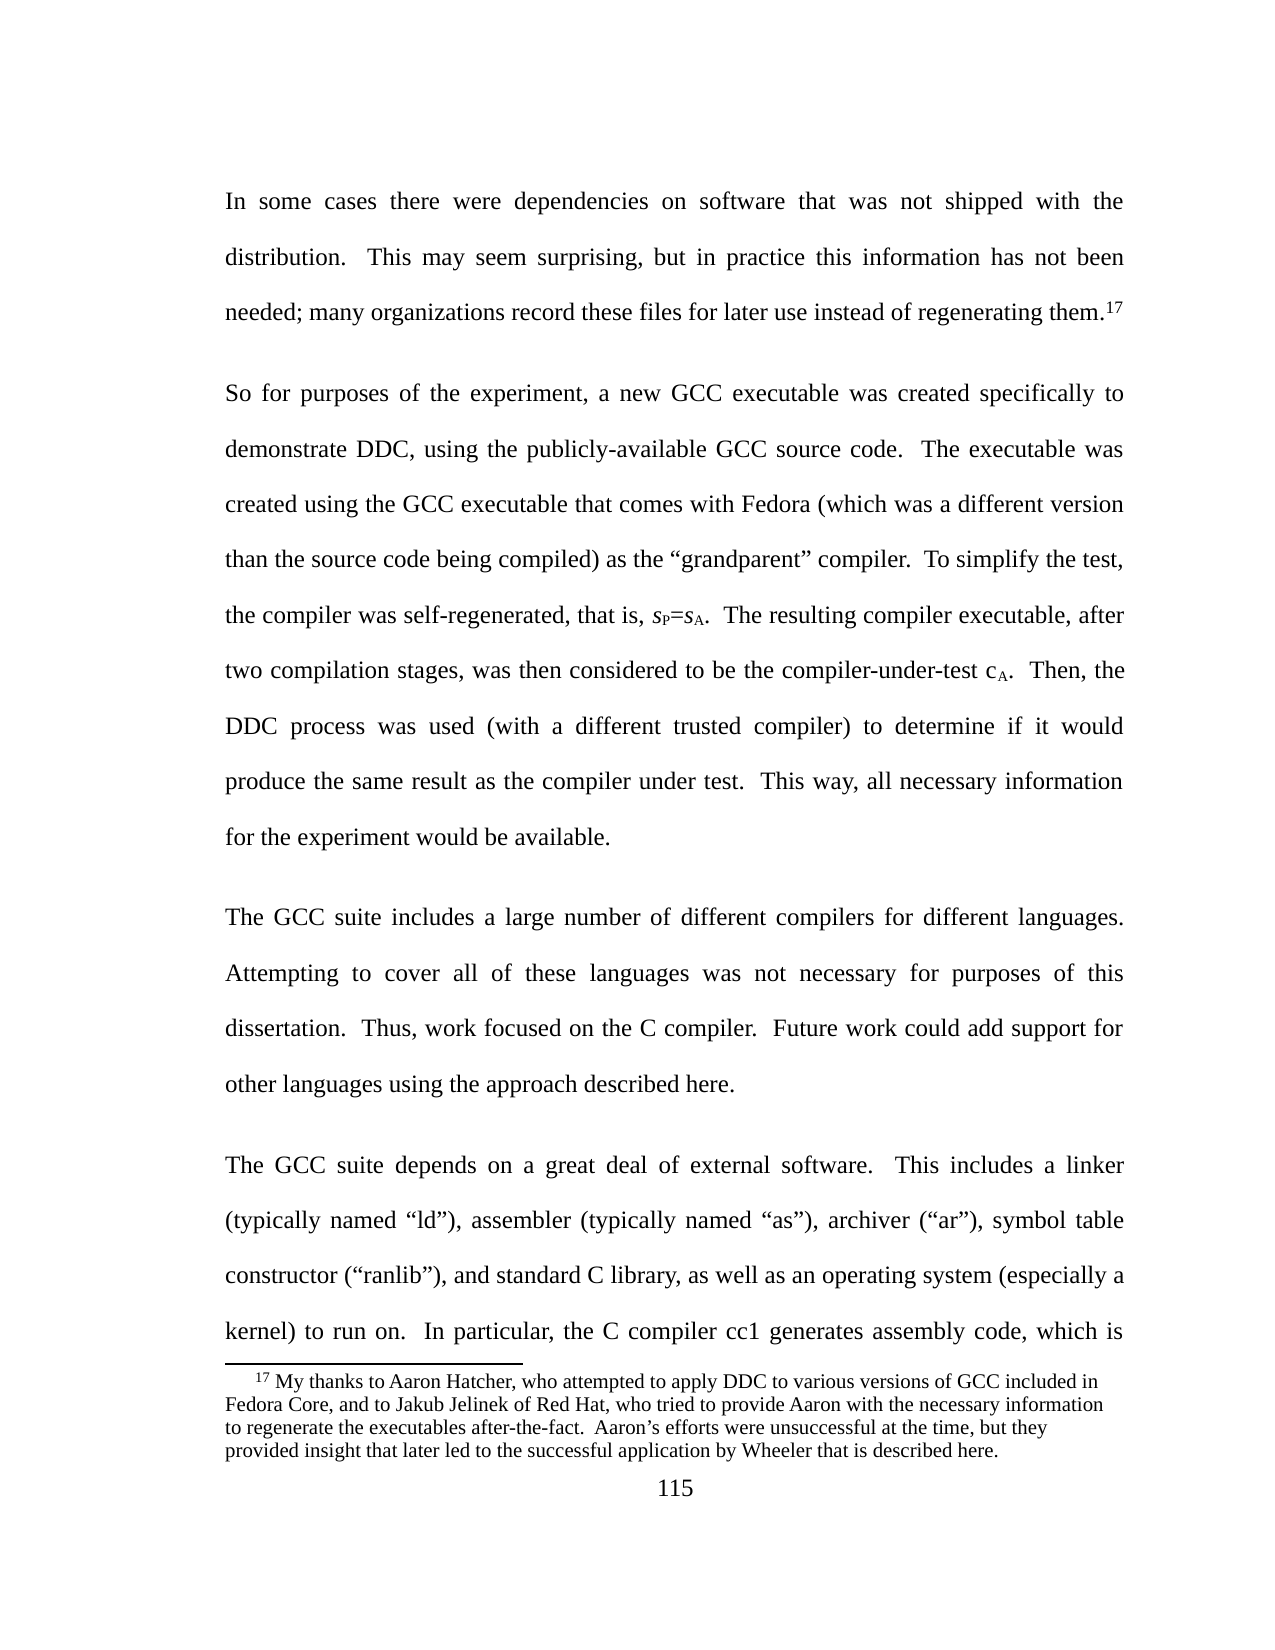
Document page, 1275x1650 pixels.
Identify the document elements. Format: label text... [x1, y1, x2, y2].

text My thanks to Aaron Hatcher, who attempted to apply DDC to various versions of GCC included in Fedora Core, and to Jakub Jelinek of Red Hat, who tried to provide Aaron with the necessary information to regenerate the executables after-the-fact. Aaron’s efforts were unsuccessful at the time, but they provided insight that later led to the successful application by Wheeler that is described here. [225, 1370, 1125, 1462]
text In some cases there were dependencies on software that was not shipped with the distribution. This may seem surprising, but in practice this information has not been needed; many organizations record these files for later use instead of regenerating them. [225, 187, 1125, 326]
text The GCC suite depends on a great deal of external software. This includes a linker (typically named “ld”), assembler (typically named “as”), archiver (“ar”), symbol table constructor (“ranlib”), and standard C library, as well as an operating system (especially a kernel) to run on. In particular, the C compiler cc1 generates assembly code, which is [225, 1151, 1125, 1345]
text The GCC suite includes a large number of different compilers for different languages. Attempting to cover all of these languages was not necessary for purposes of this dissertation. Thus, work focused on the C compiler. Future work could add support for other languages using the approach described here. [225, 903, 1125, 1097]
text So for purposes of the experiment, a new GCC executable was created specifically to demonstrate DDC, using the publicly-available GCC source code. The executable was created using the GCC executable that comes with Fedora (which was a different version than the source code being compiled) as the “grandparent” compiler. To simplify the test, the compiler was self-regenerated, that is, sP=sA. The resulting compiler executable, after two compilation stages, was then considered to be the compiler-under-test cA. Then, the DDC process was used (with a different trusted compiler) to determine if it would produce the same result as the compiler under test. This way, all necessary information for the experiment would be available. [225, 379, 1125, 850]
